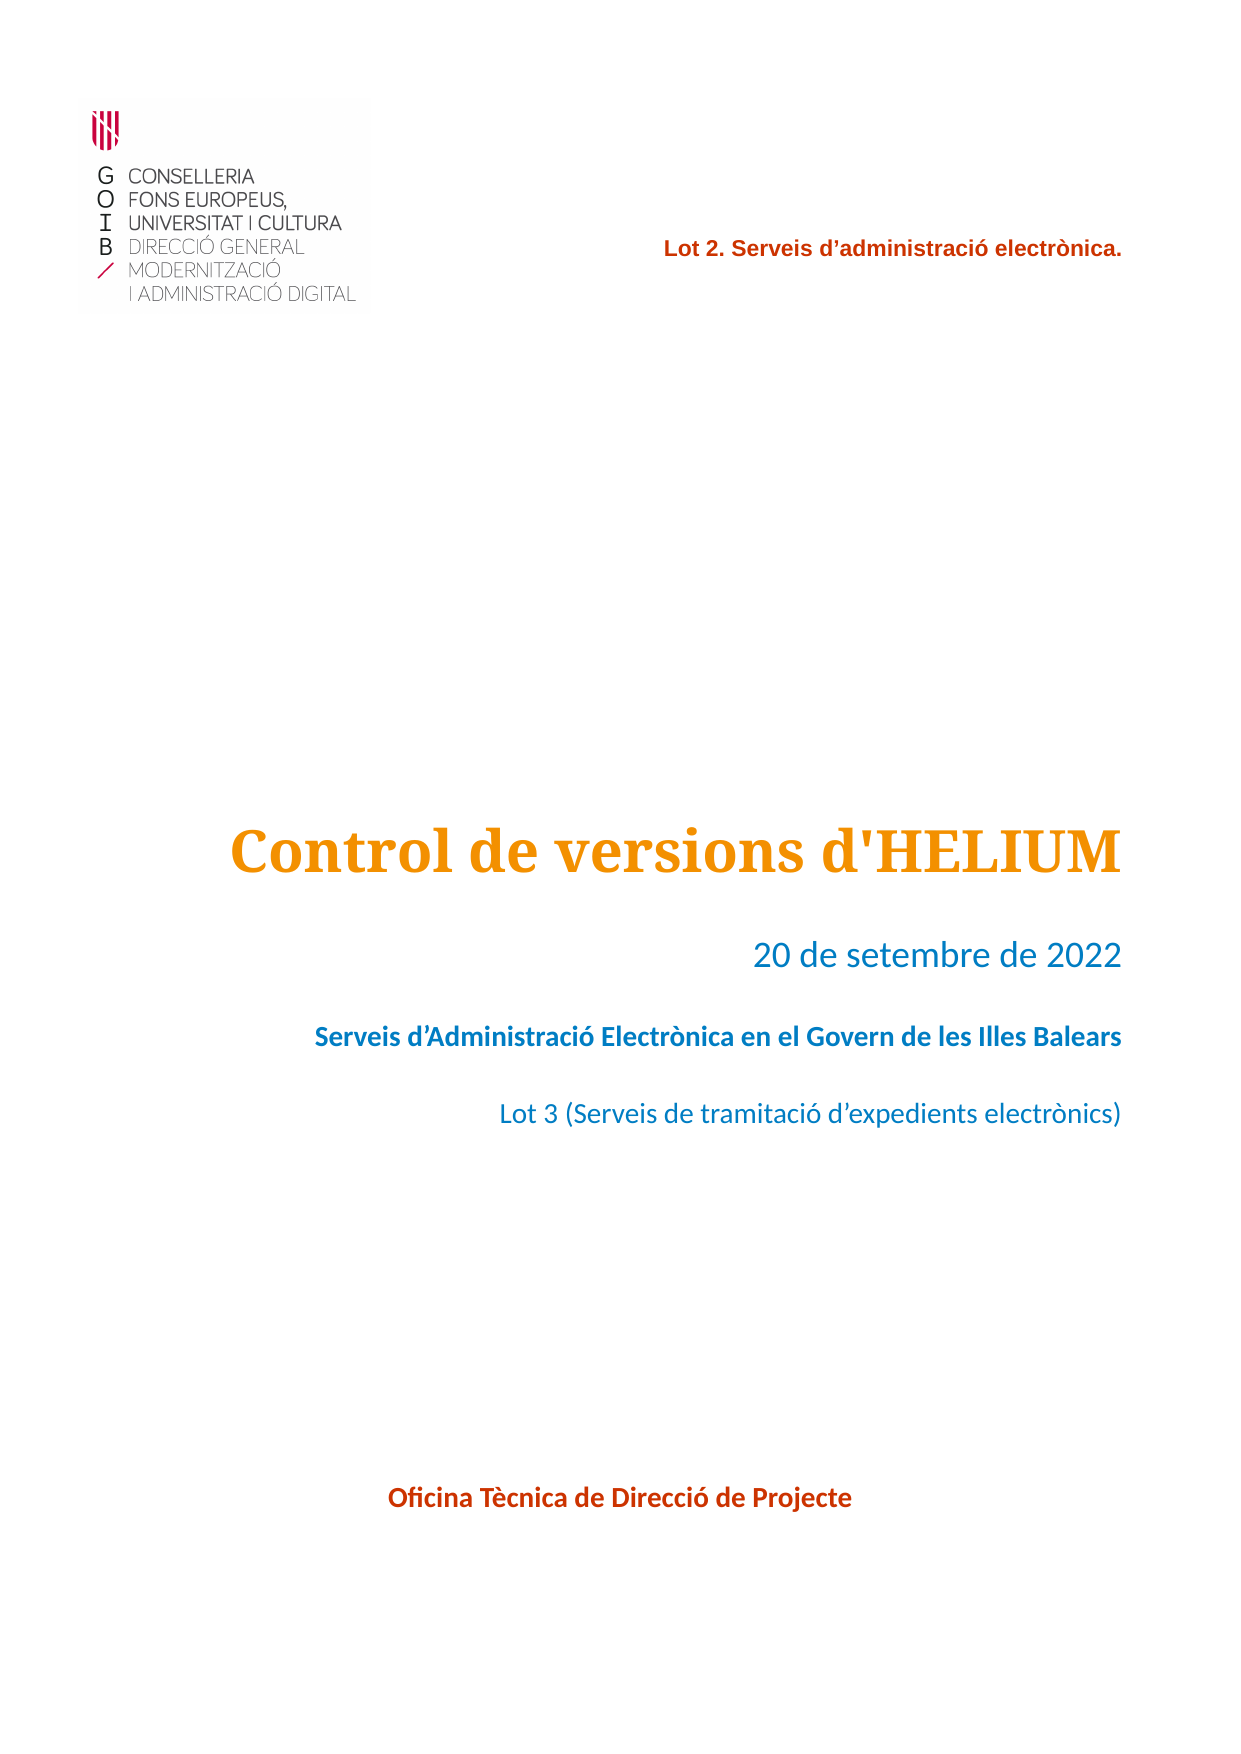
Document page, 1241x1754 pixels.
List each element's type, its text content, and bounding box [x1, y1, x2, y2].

picture [77, 98, 371, 314]
text Control de versions d'HELIUM [118, 810, 1122, 889]
text 20 de setembre de 2022 [118, 931, 1122, 977]
text Serveis d’Administració Electrònica en el Govern de les Illes Balears [118, 1018, 1122, 1053]
text Lot 2. Serveis d’administració electrònica. [371, 232, 1122, 263]
text Oficina Tècnica de Direcció de Projecte [118, 1479, 1122, 1515]
text Lot 3 (Serveis de tramitació d’expedients electrònics) [118, 1095, 1122, 1130]
